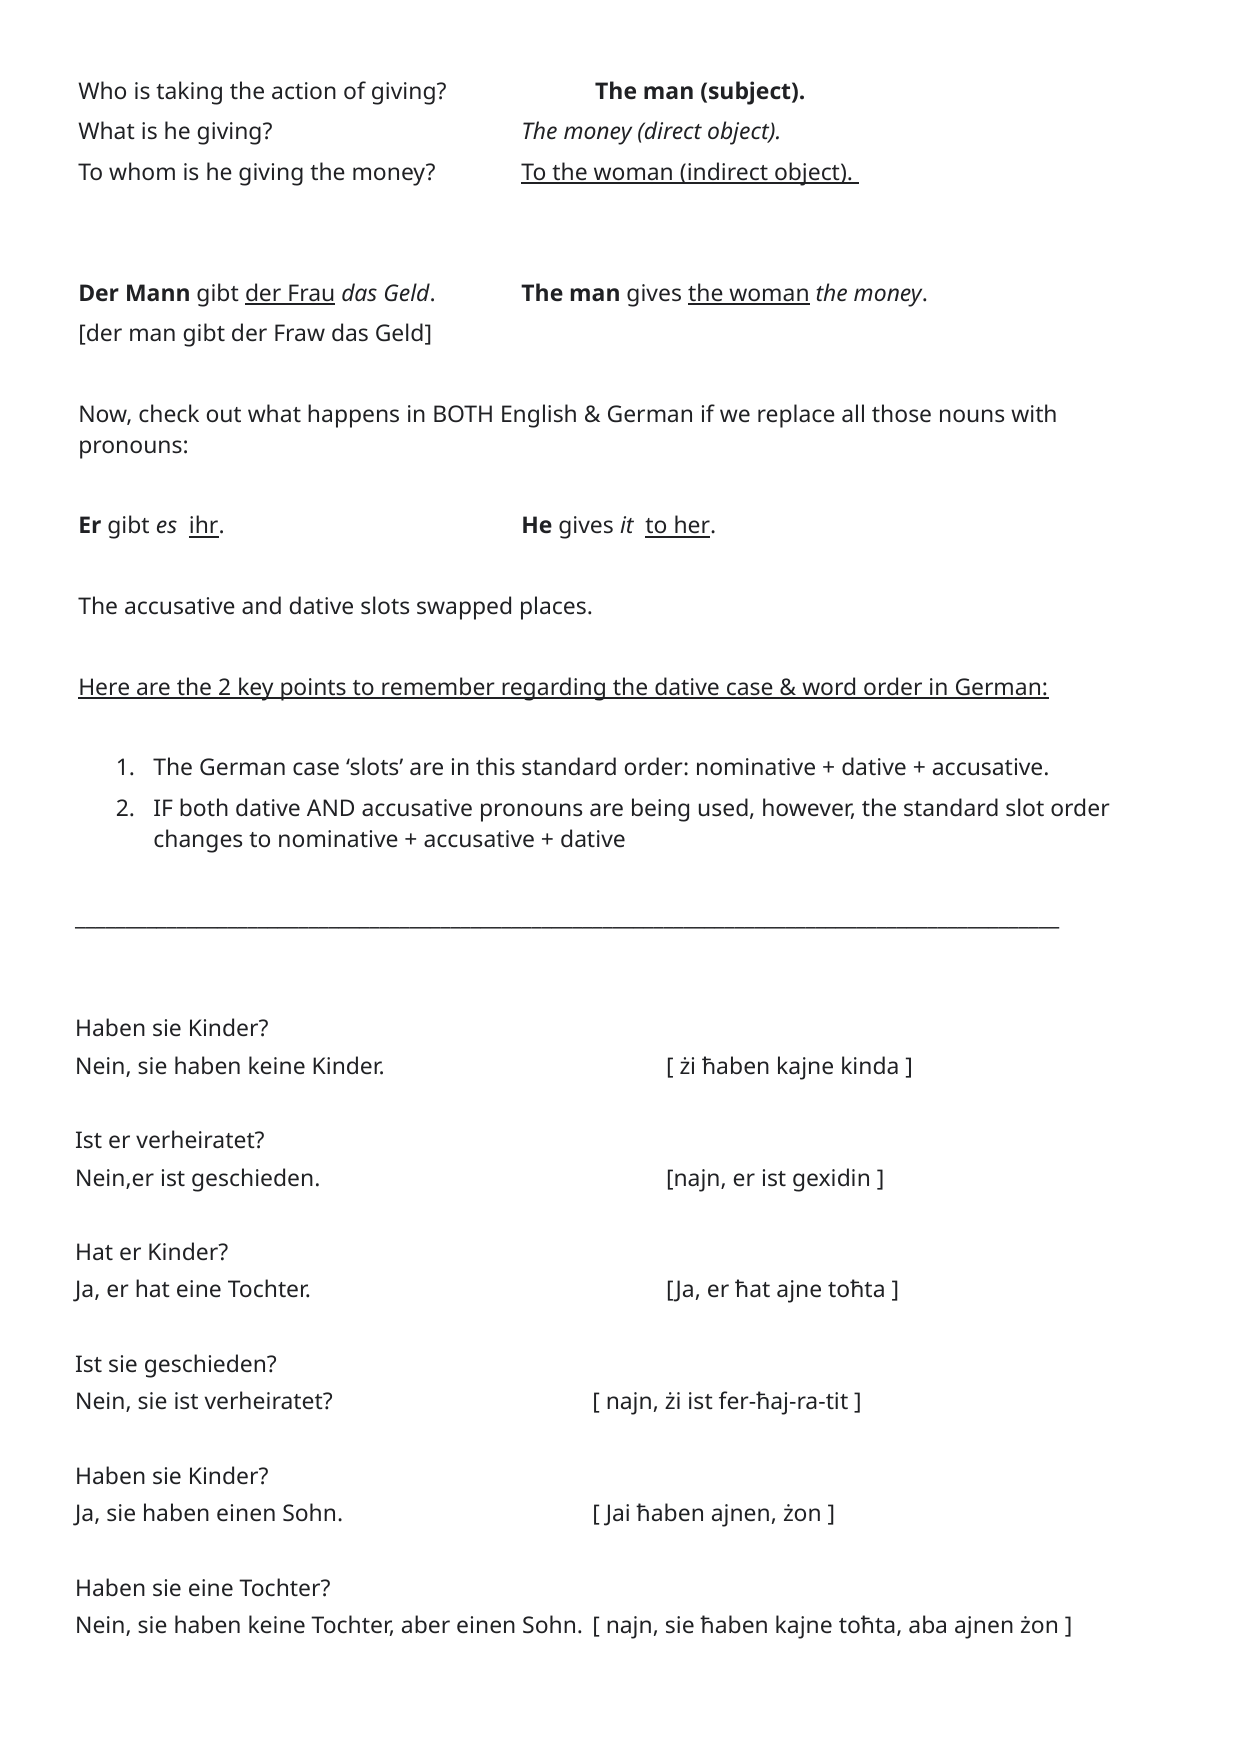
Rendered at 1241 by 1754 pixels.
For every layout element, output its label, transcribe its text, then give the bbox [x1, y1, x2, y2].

text Nein,er ist geschieden. [najn, er ist gexidin ] [75, 1161, 1165, 1193]
text Hat er Kinder? [75, 1236, 1165, 1267]
text Now, check out what happens in BOTH English & German if we replace all those nouns with pronouns: [78, 397, 1165, 460]
text Ist sie geschieden? [75, 1348, 1165, 1379]
list IF both dative AND accusative pronouns are being used, however, the standard slot order changes to nominative + accusative + dative [116, 792, 1165, 854]
text Er gibt es ihr. He gives it to her. [78, 509, 1165, 541]
text Ja, er hat eine Tochter. [Ja, er ħat ajne toħta ] [75, 1273, 1165, 1304]
text [der man gibt der Fraw das Geld] [78, 317, 1165, 348]
text _________________________________________________________________________________________________ [75, 900, 1165, 932]
text The accusative and dative slots swapped places. [78, 590, 1165, 621]
text Here are the 2 key points to remember regarding the dative case & word order in German: [78, 671, 1165, 702]
text Der Mann gibt der Frau das Geld. The man gives the woman the money. [78, 277, 1165, 308]
text Nein, sie haben keine Tochter, aber einen Sohn. [ najn, sie ħaben kajne toħta, aba ajnen żon ] [75, 1609, 1165, 1640]
text To whom is he giving the money? To the woman (indirect object). [78, 156, 1165, 187]
text Nein, sie ist verheiratet? [ najn, żi ist fer-ħaj-ra-tit ] [75, 1385, 1165, 1416]
text Ist er verheiratet? [75, 1124, 1165, 1155]
text Haben sie Kinder? [75, 1012, 1165, 1043]
text What is he giving? The money (direct object). [78, 115, 1165, 147]
text Who is taking the action of giving? The man (subject). [78, 75, 1165, 106]
text Nein, sie haben keine Kinder. [ żi ħaben kajne kinda ] [75, 1049, 1165, 1081]
text Ja, sie haben einen Sohn. [ Jai ħaben ajnen, żon ] [75, 1497, 1165, 1528]
list The German case ‘slots’ are in this standard order: nominative + dative + accusative. [116, 751, 1165, 782]
text Haben sie eine Tochter? [75, 1572, 1165, 1603]
text Haben sie Kinder? [75, 1460, 1165, 1491]
